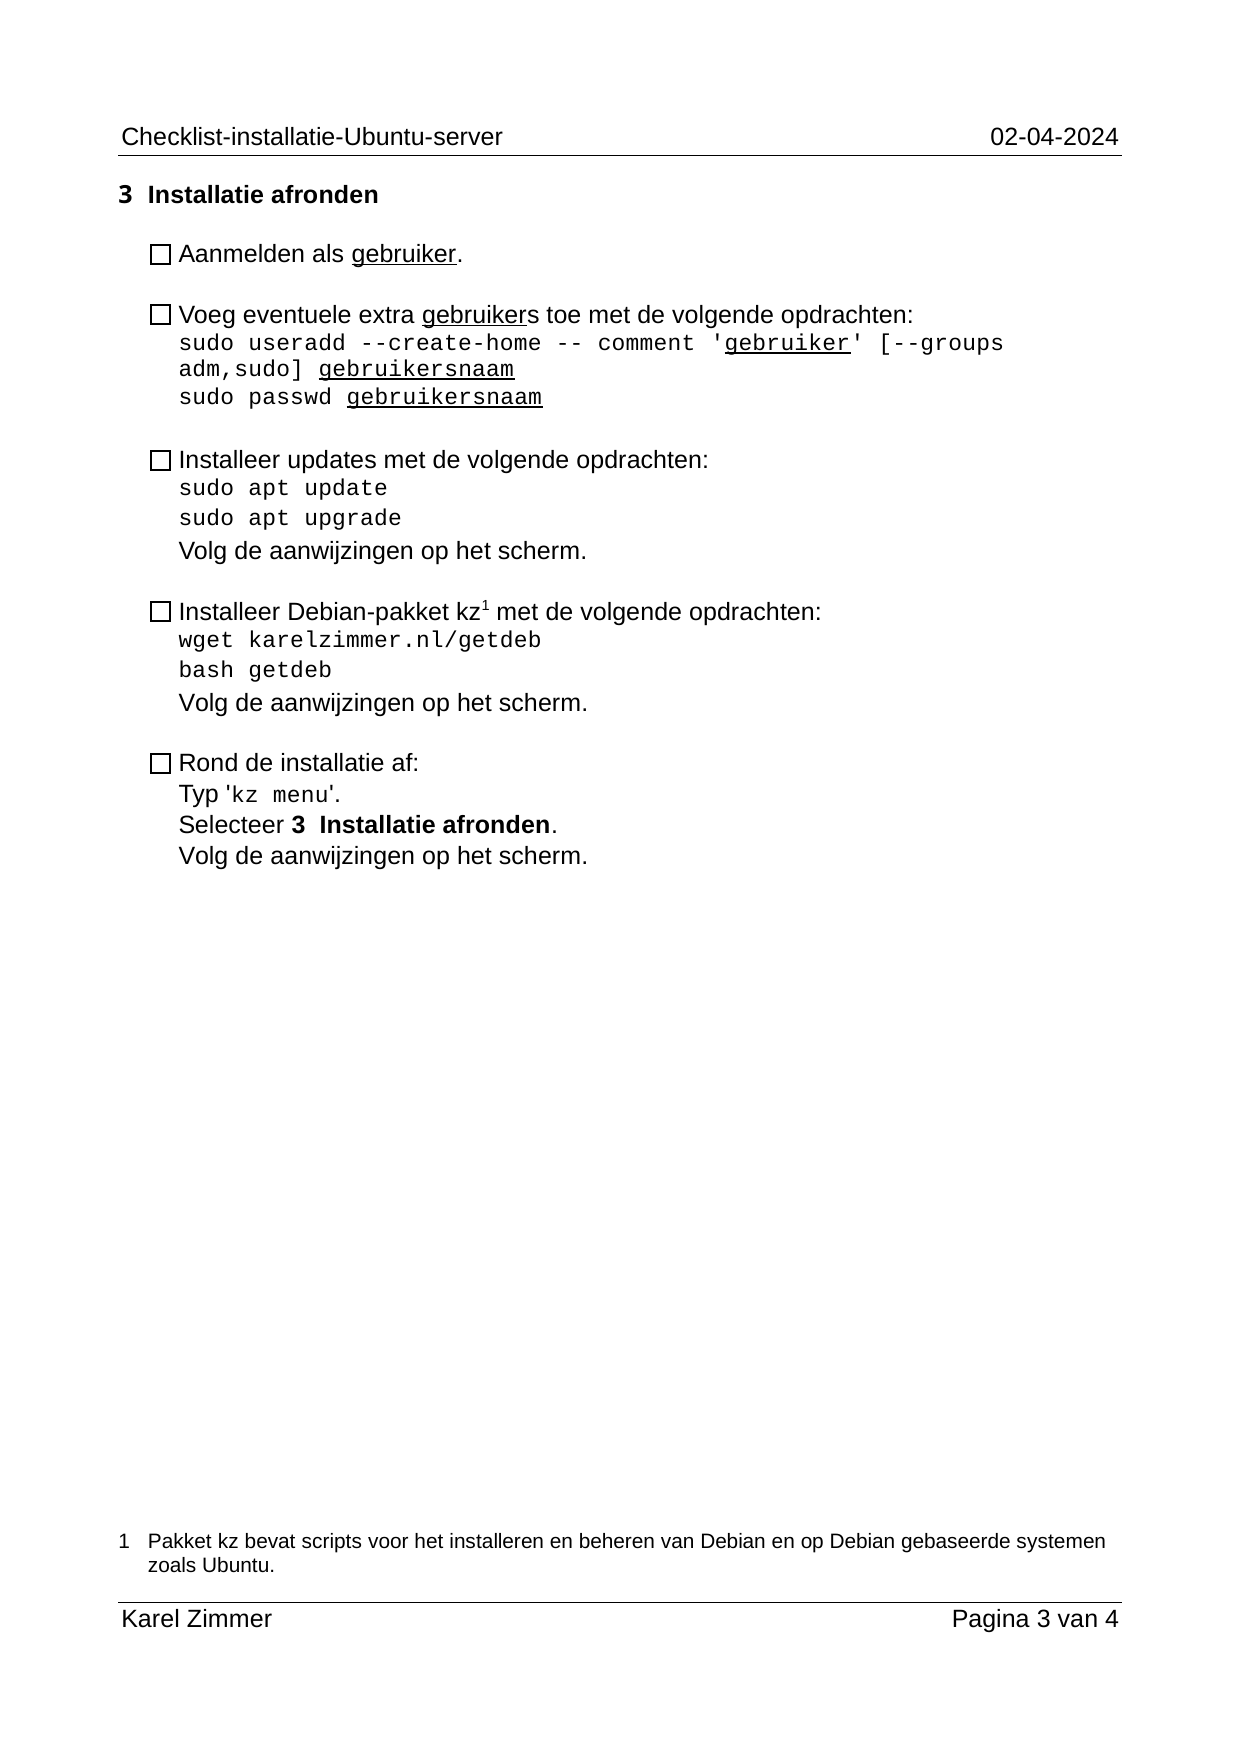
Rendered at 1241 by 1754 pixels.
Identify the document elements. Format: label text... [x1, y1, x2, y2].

table_cell [177, 718, 1122, 748]
table_cell [142, 536, 177, 566]
table_cell Typ 'kz menu'. [177, 779, 1122, 810]
table_cell [118, 688, 142, 718]
table_cell [142, 597, 177, 627]
table_cell [118, 597, 142, 627]
table_cell wget karelzimmer.nl/getdeb [177, 627, 1122, 657]
table_cell [118, 748, 142, 778]
table_cell bash getdeb [177, 657, 1122, 687]
table_cell Volg de aanwijzingen op het scherm. [177, 688, 1122, 718]
table_cell sudo useradd --create-home -- comment 'gebruiker' [--groups adm,sudo] gebruikersnaam [177, 330, 1122, 384]
table_header Aanmelden als gebruiker. [177, 239, 1122, 269]
table_cell Selecteer 3 Installatie afronden. [177, 810, 1122, 841]
table_cell Installeer updates met de volgende opdrachten: [177, 445, 1122, 475]
table_cell [142, 841, 177, 871]
table_cell [142, 718, 177, 748]
table_cell [118, 536, 142, 566]
table_cell [142, 415, 177, 445]
table_cell sudo apt upgrade [177, 506, 1122, 536]
table_cell [118, 627, 142, 657]
table_header [118, 239, 142, 269]
table_cell Voeg eventuele extra gebruikers toe met de volgende opdrachten: [177, 300, 1122, 330]
table_cell [142, 810, 177, 841]
table_cell [142, 300, 177, 330]
table_cell [142, 330, 177, 384]
table_cell [118, 330, 142, 384]
table_cell [142, 627, 177, 657]
table_cell [142, 688, 177, 718]
table_cell [177, 415, 1122, 445]
table_cell Volg de aanwijzingen op het scherm. [177, 536, 1122, 566]
table_cell [118, 269, 142, 300]
table_cell [118, 300, 142, 330]
table_cell [118, 841, 142, 871]
table_cell Volg de aanwijzingen op het scherm. [177, 841, 1122, 871]
table_cell [142, 657, 177, 687]
table_cell [118, 566, 142, 597]
table_cell [118, 718, 142, 748]
table_cell Installeer Debian-pakket kz met de volgende opdrachten: [177, 597, 1122, 627]
table_cell sudo passwd gebruikersnaam [177, 384, 1122, 415]
table_cell [118, 506, 142, 536]
list Installatie afronden [118, 177, 1122, 211]
table_cell [142, 506, 177, 536]
table_cell [142, 566, 177, 597]
table_cell [118, 810, 142, 841]
table_cell [142, 445, 177, 475]
table_cell [177, 269, 1122, 300]
table_cell Rond de installatie af: [177, 748, 1122, 778]
table_cell [142, 779, 177, 810]
table_cell sudo apt update [177, 475, 1122, 506]
table_cell [118, 657, 142, 687]
table_cell [118, 779, 142, 810]
table_cell [118, 384, 142, 415]
table_header [142, 239, 177, 269]
table_cell [118, 415, 142, 445]
table_cell [142, 748, 177, 778]
table_cell [118, 445, 142, 475]
table_cell [177, 566, 1122, 597]
table_cell [142, 269, 177, 300]
table_cell [142, 384, 177, 415]
table_cell [118, 475, 142, 506]
table_cell [142, 475, 177, 506]
